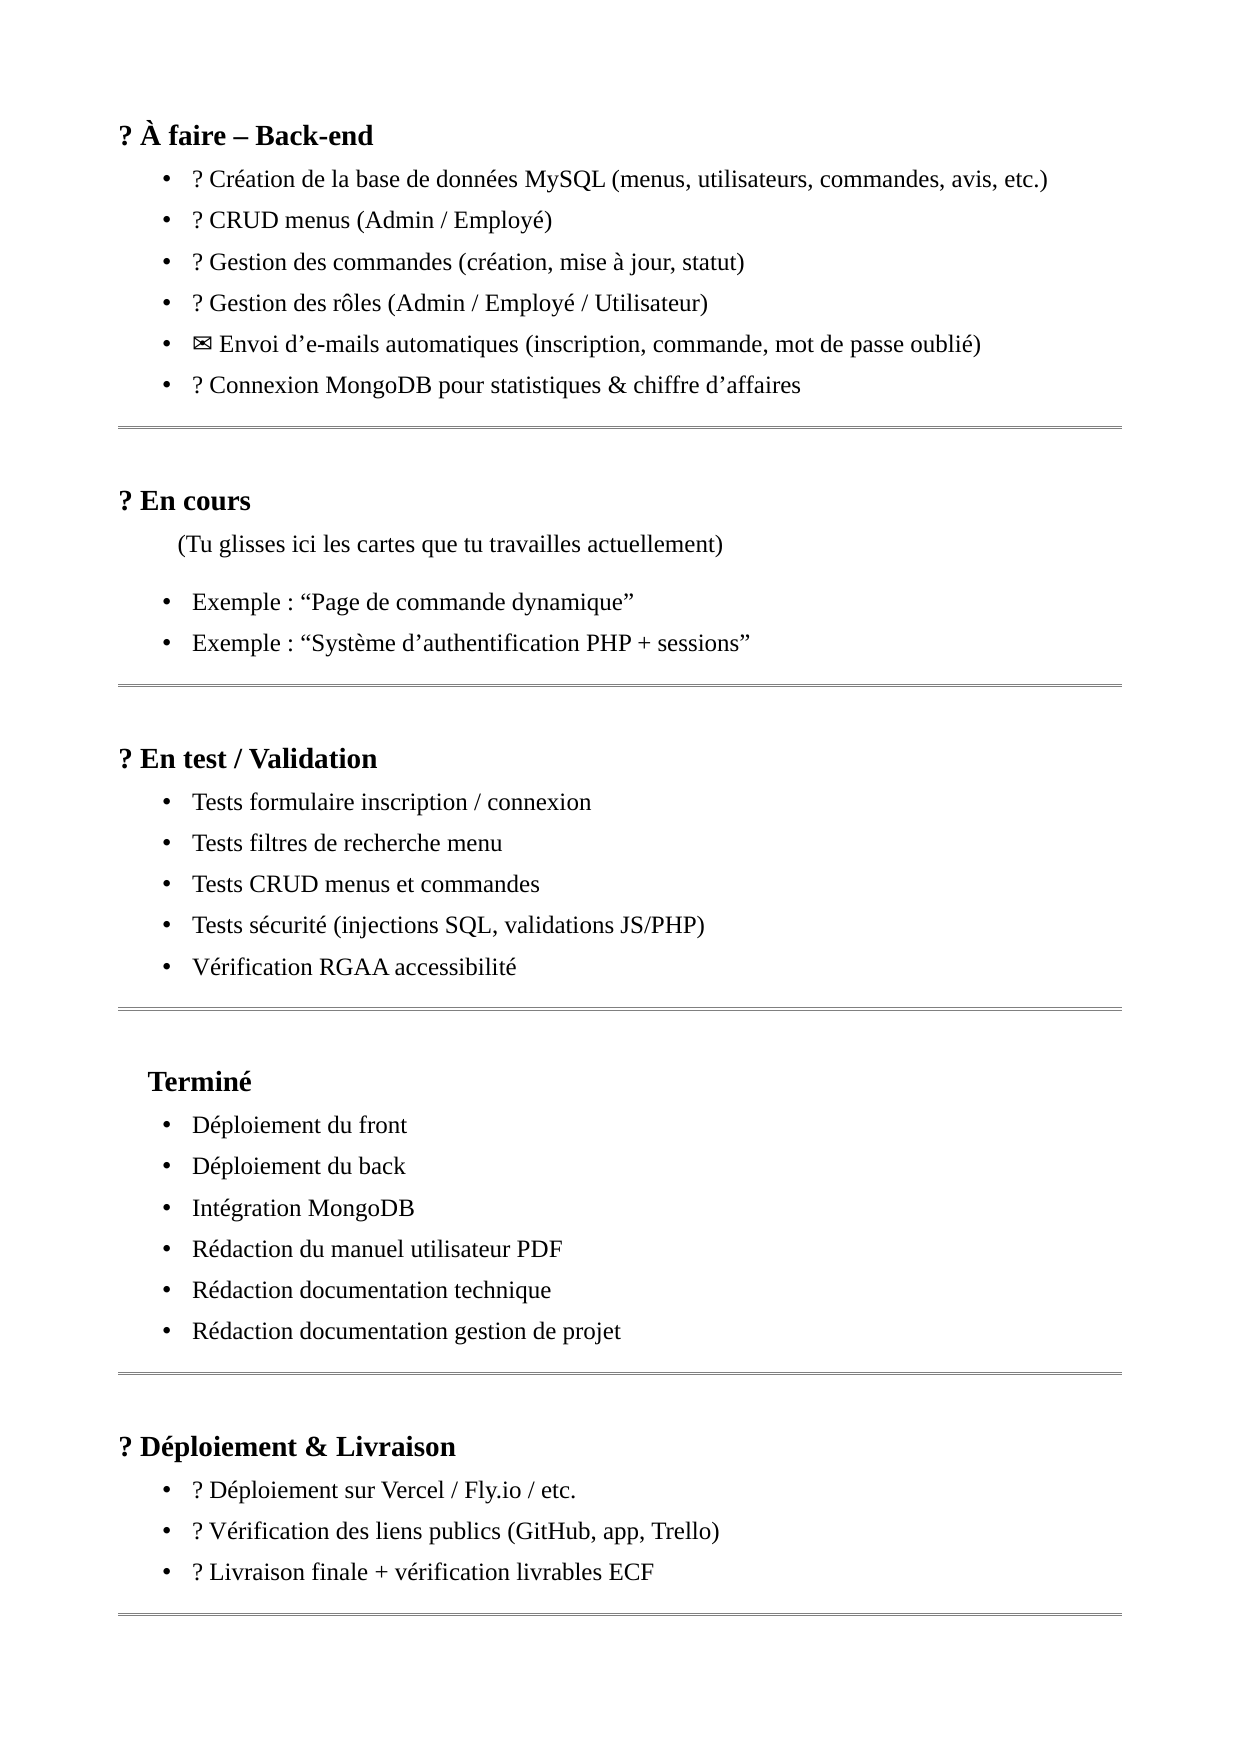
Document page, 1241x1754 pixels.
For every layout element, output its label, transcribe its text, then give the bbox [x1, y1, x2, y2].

list ? Gestion des commandes (création, mise à jour, statut) [162, 247, 1122, 275]
list Tests CRUD menus et commandes [162, 869, 1122, 898]
subtitle ? En cours [118, 483, 1122, 516]
list Intégration MongoDB [162, 1193, 1122, 1221]
list Tests filtres de recherche menu [162, 828, 1122, 857]
list ? Livraison finale + vérification livrables ECF [162, 1557, 1122, 1586]
list Tests sécurité (injections SQL, validations JS/PHP) [162, 911, 1122, 939]
subtitle ✅ Terminé [118, 1064, 1122, 1098]
list Rédaction documentation technique [162, 1275, 1122, 1304]
list ? Gestion des rôles (Admin / Employé / Utilisateur) [162, 288, 1122, 317]
list ? CRUD menus (Admin / Employé) [162, 205, 1122, 234]
list Rédaction du manuel utilisateur PDF [162, 1234, 1122, 1263]
list Déploiement du back [162, 1151, 1122, 1180]
list Exemple : “Système d’authentification PHP + sessions” [162, 628, 1122, 657]
list Rédaction documentation gestion de projet [162, 1316, 1122, 1345]
list ? Connexion MongoDB pour statistiques & chiffre d’affaires [162, 370, 1122, 399]
subtitle ? En test / Validation [118, 741, 1122, 774]
subtitle ? Déploiement & Livraison [118, 1429, 1122, 1462]
text (Tu glisses ici les cartes que tu travailles actuellement) [177, 529, 1063, 558]
list Vérification RGAA accessibilité [162, 952, 1122, 981]
list ? Création de la base de données MySQL (menus, utilisateurs, commandes, avis, etc.) [162, 164, 1122, 193]
list ? Déploiement sur Vercel / Fly.io / etc. [162, 1475, 1122, 1504]
list ? Vérification des liens publics (GitHub, app, Trello) [162, 1516, 1122, 1545]
list Exemple : “Page de commande dynamique” [162, 587, 1122, 616]
list Déploiement du front [162, 1110, 1122, 1139]
list Tests formulaire inscription / connexion [162, 787, 1122, 816]
subtitle ? À faire – Back-end [118, 118, 1122, 152]
list ✉️ Envoi d’e-mails automatiques (inscription, commande, mot de passe oublié) [162, 329, 1122, 358]
